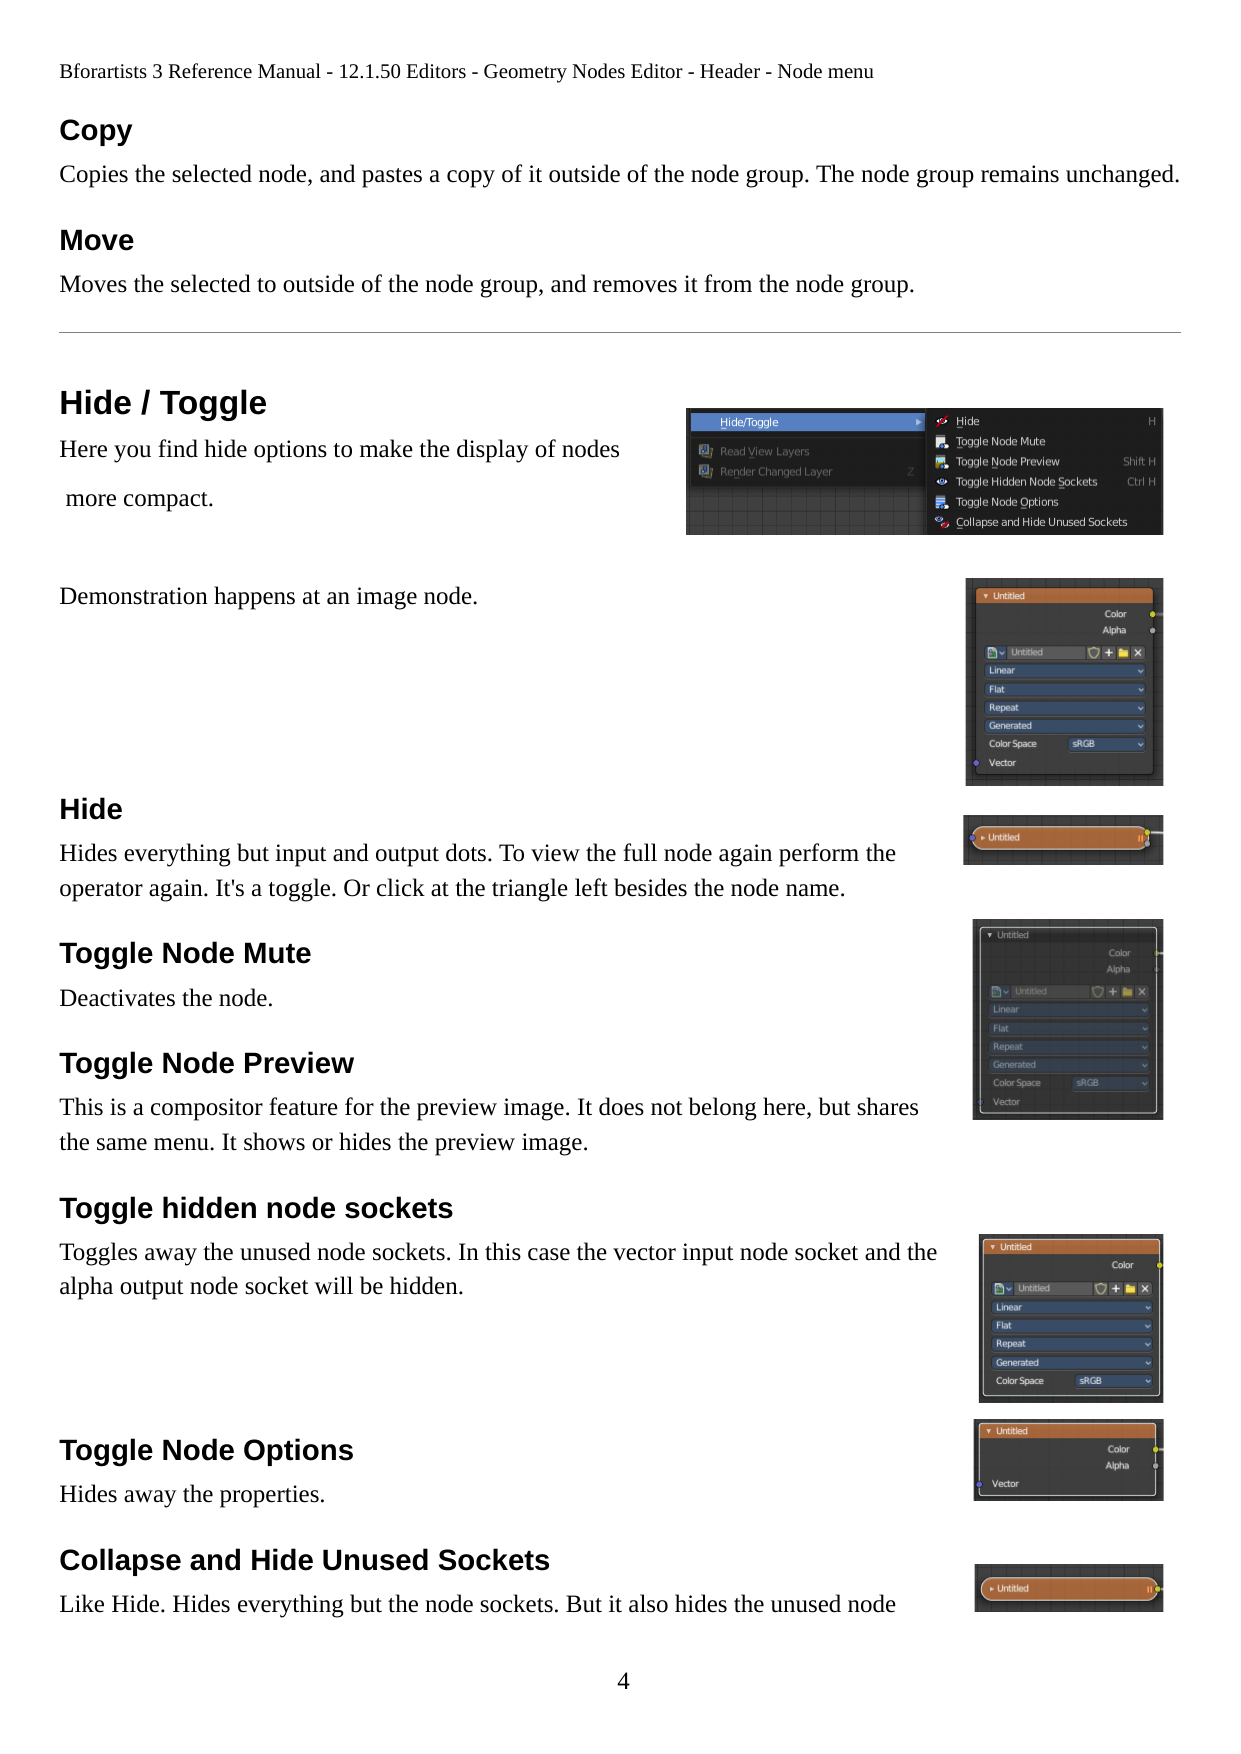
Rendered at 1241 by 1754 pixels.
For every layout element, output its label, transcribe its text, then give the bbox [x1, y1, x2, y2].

text Deactivates the node. [59, 983, 972, 1011]
text Hides away the properties. [59, 1479, 1181, 1508]
subtitle Hide / Toggle [59, 383, 1181, 421]
subtitle Collapse and Hide Unused Sockets [59, 1543, 1181, 1577]
picture [972, 919, 1164, 1120]
text Demonstration happens at an image node. [59, 581, 965, 610]
subtitle Copy [59, 113, 1181, 146]
text Like Hide. Hides everything but the node sockets. But it also hides the unused node [59, 1589, 1181, 1618]
picture [973, 1419, 1164, 1501]
text Moves the selected to outside of the node group, and removes it from the node group. [59, 269, 1181, 297]
subtitle Toggle Node Mute [59, 936, 972, 970]
subtitle Move [59, 222, 1181, 256]
subtitle [1164, 936, 1181, 970]
text Here you find hide options to make the display of nodes [59, 434, 686, 463]
picture [978, 1234, 1164, 1403]
text This is a compositor feature for the preview image. It does not belong here, but shares the same menu. It shows or hides the preview image. [59, 1092, 1181, 1156]
picture [686, 408, 1164, 535]
text [1164, 483, 1181, 512]
subtitle [1164, 1433, 1181, 1467]
subtitle Toggle Node Preview [59, 1046, 972, 1080]
subtitle Hide [59, 792, 1181, 826]
picture [965, 578, 1164, 786]
picture [974, 1564, 1164, 1612]
text more compact. [59, 483, 686, 512]
text [1164, 983, 1181, 1011]
subtitle Toggle Node Options [59, 1433, 973, 1467]
text Hides everything but input and output dots. To view the full node again perform the operator again. It's a toggle. Or click at the triangle left besides the node name. [59, 838, 1181, 901]
picture [963, 815, 1164, 865]
subtitle Toggle hidden node sockets [59, 1191, 1181, 1224]
text Copies the selected node, and pastes a copy of it outside of the node group. The node group remains unchanged. [59, 159, 1181, 188]
subtitle [1164, 1046, 1181, 1080]
text Toggles away the unused node sockets. In this case the vector input node socket and the alpha output node socket will be hidden. [59, 1237, 978, 1300]
